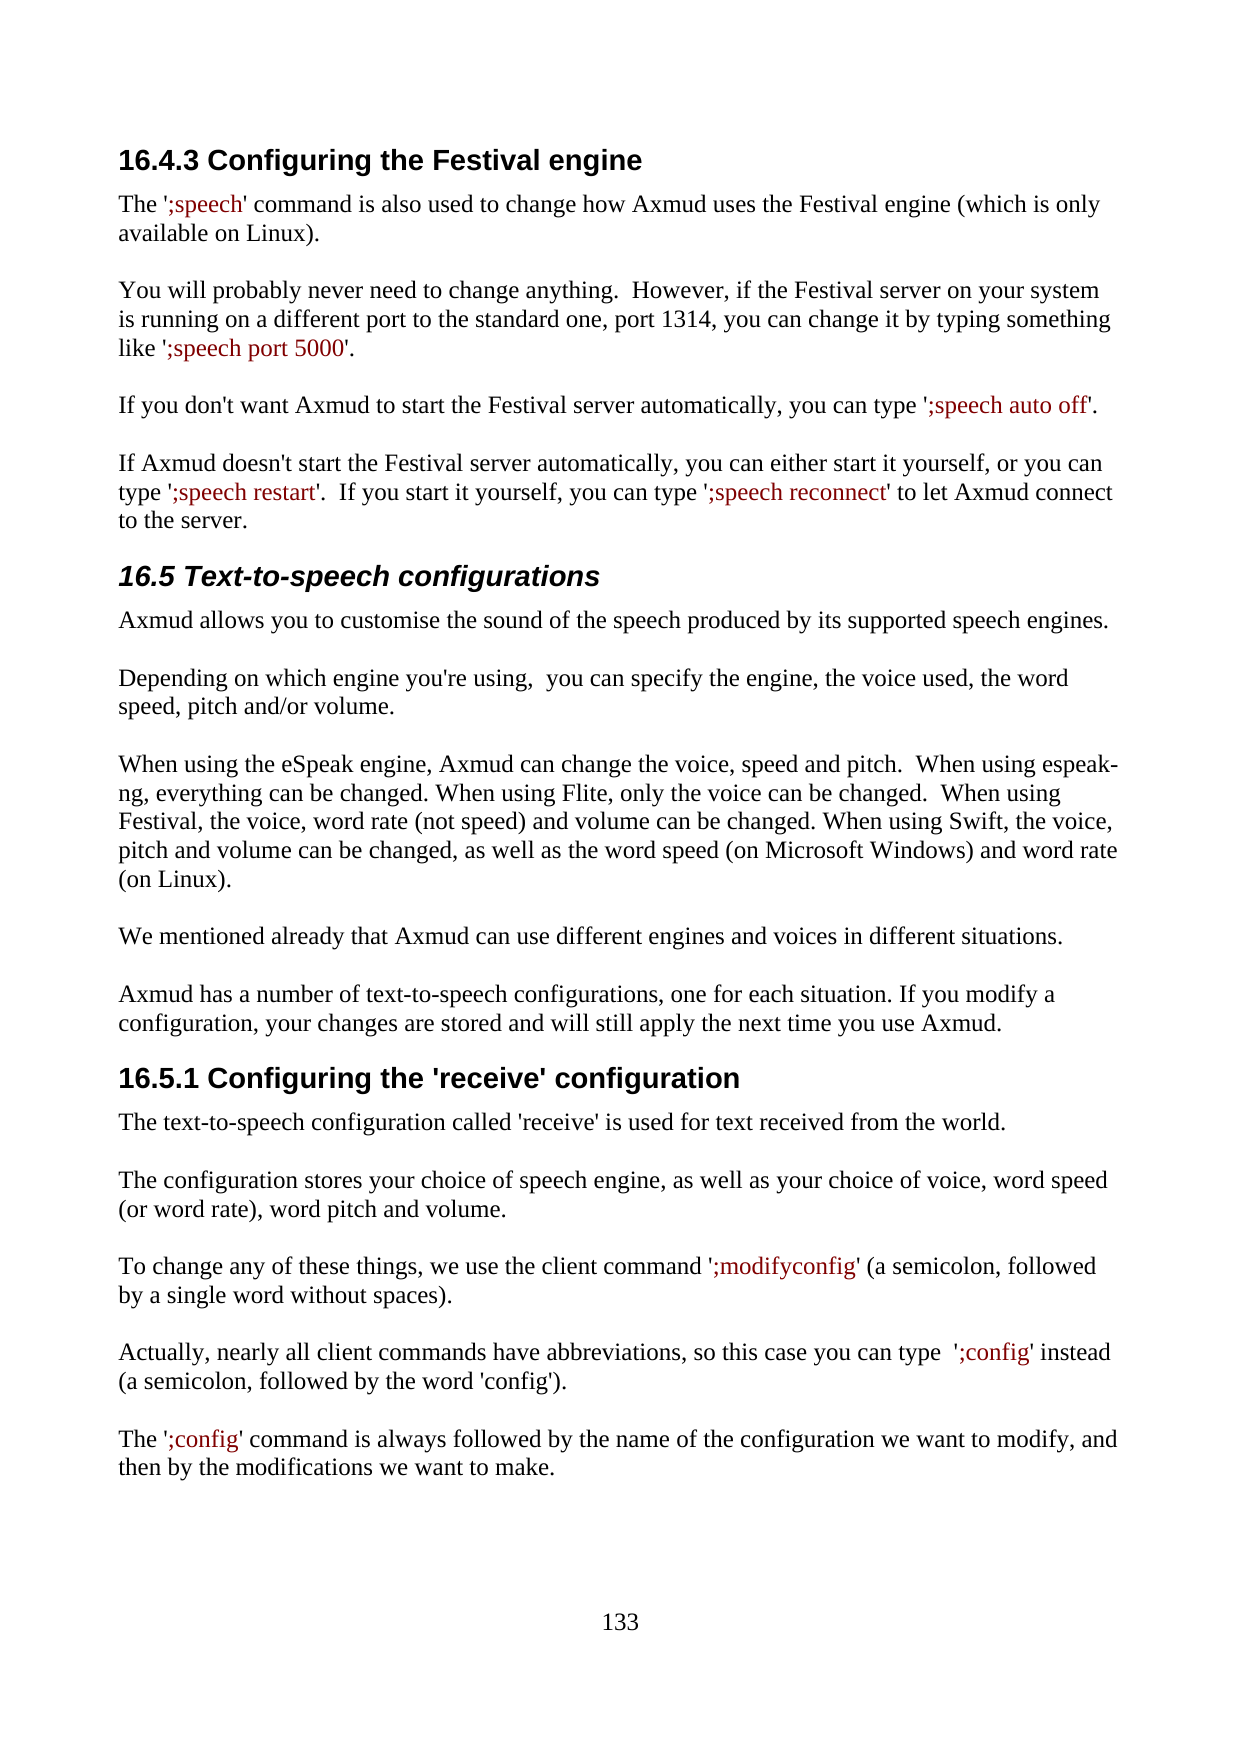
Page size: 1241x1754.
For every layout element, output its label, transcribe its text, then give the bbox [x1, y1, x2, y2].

subtitle 16.5 Text-to-speech configurations [118, 559, 1122, 593]
text The text-to-speech configuration called 'receive' is used for text received from the world. [118, 1107, 1122, 1136]
subtitle 16.5.1 Configuring the 'receive' configuration [118, 1061, 1122, 1095]
subtitle 16.4.3 Configuring the Festival engine [118, 143, 1122, 177]
text Axmud has a number of text-to-speech configurations, one for each situation. If you modify a configuration, your changes are stored and will still apply the next time you use Axmud. [118, 979, 1122, 1036]
text If Axmud doesn't start the Festival server automatically, you can either start it yourself, or you can type ';speech restart'. If you start it yourself, you can type ';speech reconnect' to let Axmud connect to the server. [118, 448, 1122, 534]
text Depending on which engine you're using, you can specify the engine, the voice used, the word speed, pitch and/or volume. [118, 663, 1122, 720]
text We mentioned already that Axmud can use different engines and voices in different situations. [118, 921, 1122, 950]
text When using the eSpeak engine, Axmud can change the voice, speed and pitch. When using espeak-ng, everything can be changed. When using Flite, only the voice can be changed. When using Festival, the voice, word rate (not speed) and volume can be changed. When using Swift, the voice, pitch and volume can be changed, as well as the word speed (on Microsoft Windows) and word rate (on Linux). [118, 749, 1122, 893]
text You will probably never need to change anything. However, if the Festival server on your system is running on a different port to the standard one, port 1314, you can change it by typing something like ';speech port 5000'. [118, 275, 1122, 362]
text The configuration stores your choice of speech engine, as well as your choice of voice, word speed (or word rate), word pitch and volume. [118, 1165, 1122, 1222]
text If you don't want Axmud to start the Festival server automatically, you can type ';speech auto off'. [118, 390, 1122, 419]
text To change any of these things, we use the client command ';modifyconfig' (a semicolon, followed by a single word without spaces). [118, 1251, 1122, 1309]
text The ';speech' command is also used to change how Axmud uses the Festival engine (which is only available on Linux). [118, 189, 1122, 247]
text The ';config' command is always followed by the name of the configuration we want to modify, and then by the modifications we want to make. [118, 1424, 1122, 1481]
text Actually, nearly all client commands have abbreviations, so this case you can type ';config' instead (a semicolon, followed by the word 'config'). [118, 1337, 1122, 1395]
text Axmud allows you to customise the sound of the speech produced by its supported speech engines. [118, 605, 1122, 634]
